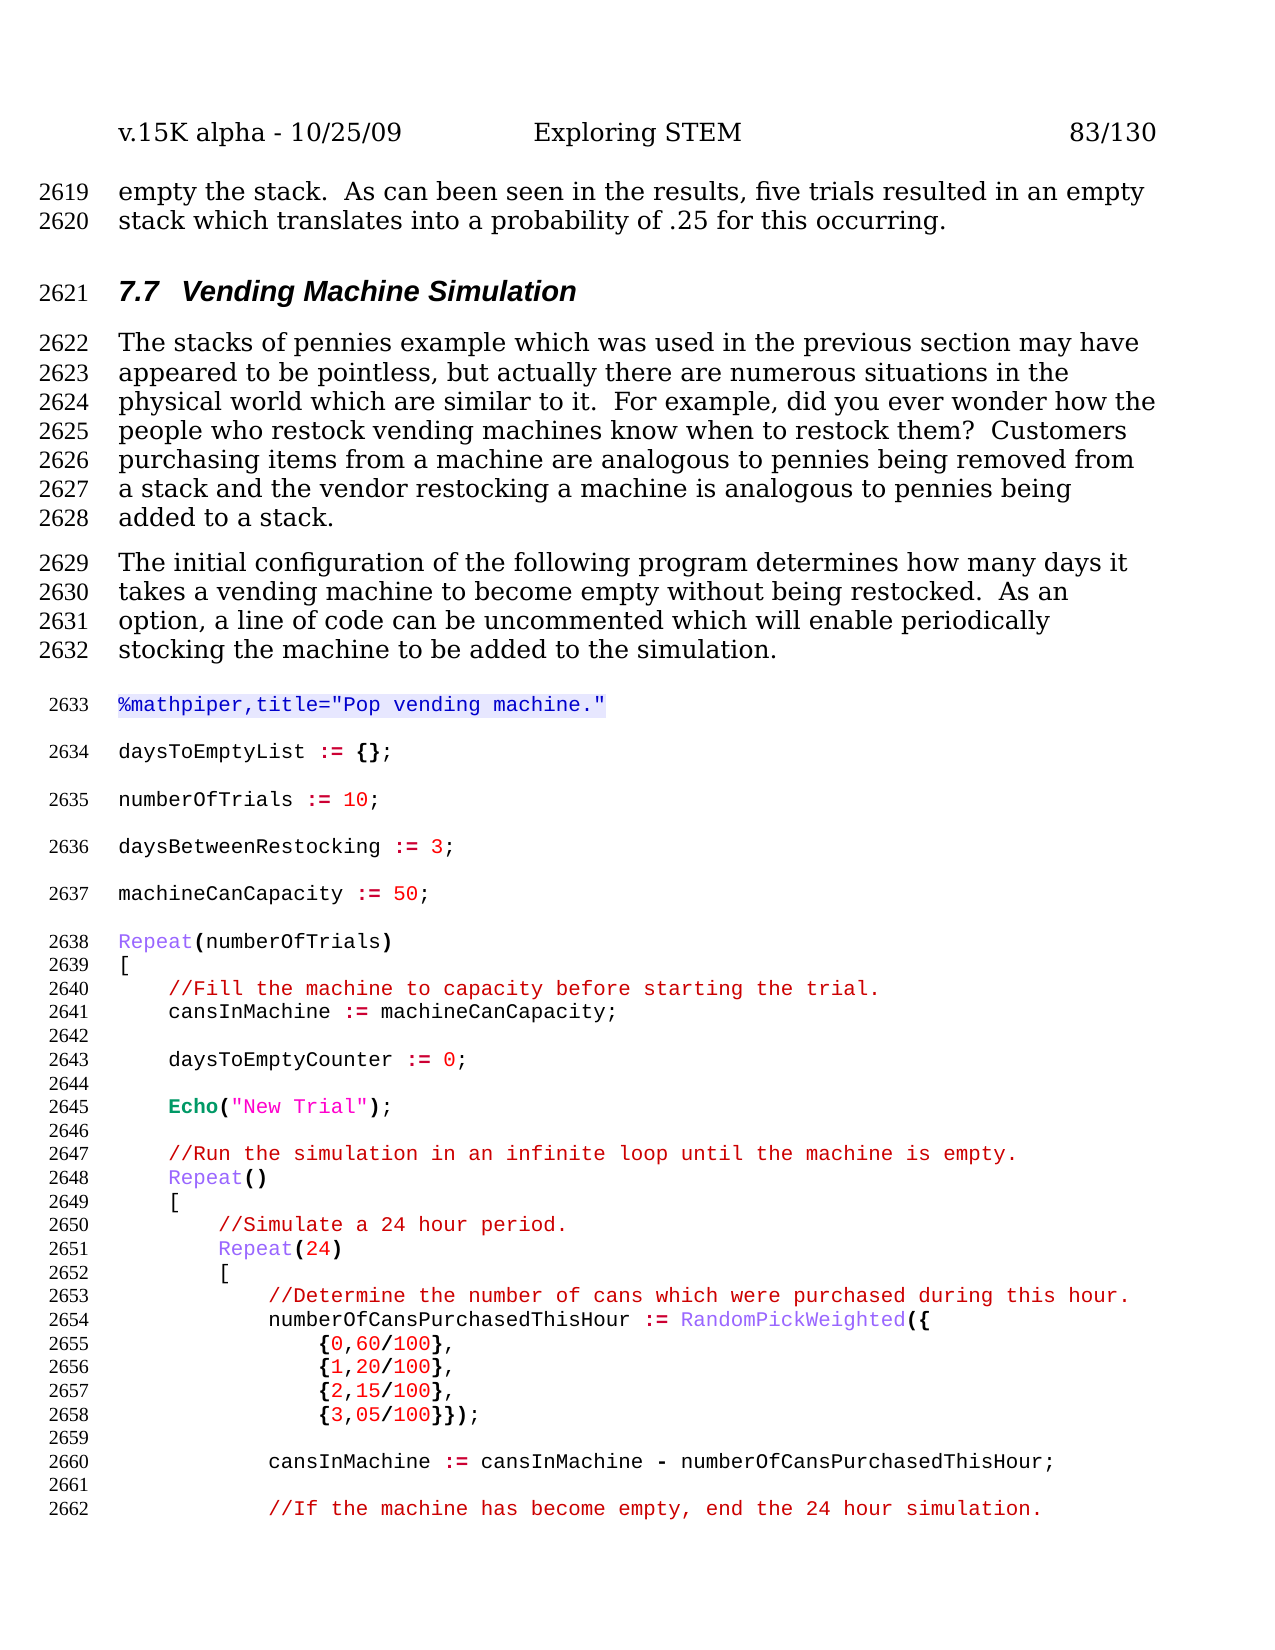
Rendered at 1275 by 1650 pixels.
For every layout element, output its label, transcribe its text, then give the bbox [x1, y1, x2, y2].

text [ [118, 1191, 1157, 1214]
text The initial configuration of the following program determines how many days it takes a vending machine to become empty without being restocked. As an option, a line of code can be uncommented which will enable periodically stocking the machine to be added to the simulation. [118, 548, 1157, 664]
text machineCanCapacity := 50; [118, 883, 1157, 907]
text {2,15/100}, [118, 1380, 1157, 1403]
text [ [118, 1262, 1157, 1285]
subtitle Vending Machine Simulation [118, 274, 1157, 308]
text empty the stack. As can been seen in the results, five trials resulted in an empty stack which translates into a probability of .25 for this occurring. [118, 177, 1157, 235]
text cansInMachine := cansInMachine - numberOfCansPurchasedThisHour; [118, 1451, 1157, 1474]
text {3,05/100}}); [118, 1403, 1157, 1427]
text %mathpiper,title="Pop vending machine." [118, 694, 1157, 718]
text //Run the simulation in an infinite loop until the machine is empty. [118, 1143, 1157, 1167]
text //Fill the machine to capacity before starting the trial. [118, 978, 1157, 1002]
text cansInMachine := machineCanCapacity; [118, 1002, 1157, 1025]
text {1,20/100}, [118, 1356, 1157, 1380]
text daysBetweenRestocking := 3; [118, 836, 1157, 860]
text numberOfCansPurchasedThisHour := RandomPickWeighted({ [118, 1309, 1157, 1333]
text [ [118, 954, 1157, 978]
text Repeat(numberOfTrials) [118, 931, 1157, 954]
text //If the machine has become empty, end the 24 hour simulation. [118, 1498, 1157, 1522]
text The stacks of pennies example which was used in the previous section may have appeared to be pointless, but actually there are numerous situations in the physical world which are similar to it. For example, did you ever wonder how the people who restock vending machines know when to restock them? Customers purchasing items from a machine are analogous to pennies being removed from a stack and the vendor restocking a machine is analogous to pennies being added to a stack. [118, 329, 1157, 533]
text daysToEmptyList := {}; [118, 741, 1157, 765]
text //Simulate a 24 hour period. [118, 1214, 1157, 1238]
text Echo("New Trial"); [118, 1096, 1157, 1120]
text //Determine the number of cans which were purchased during this hour. [118, 1285, 1157, 1309]
text {0,60/100}, [118, 1333, 1157, 1356]
text Repeat() [118, 1167, 1157, 1191]
text Repeat(24) [118, 1238, 1157, 1262]
text numberOfTrials := 10; [118, 789, 1157, 812]
text daysToEmptyCounter := 0; [118, 1049, 1157, 1072]
